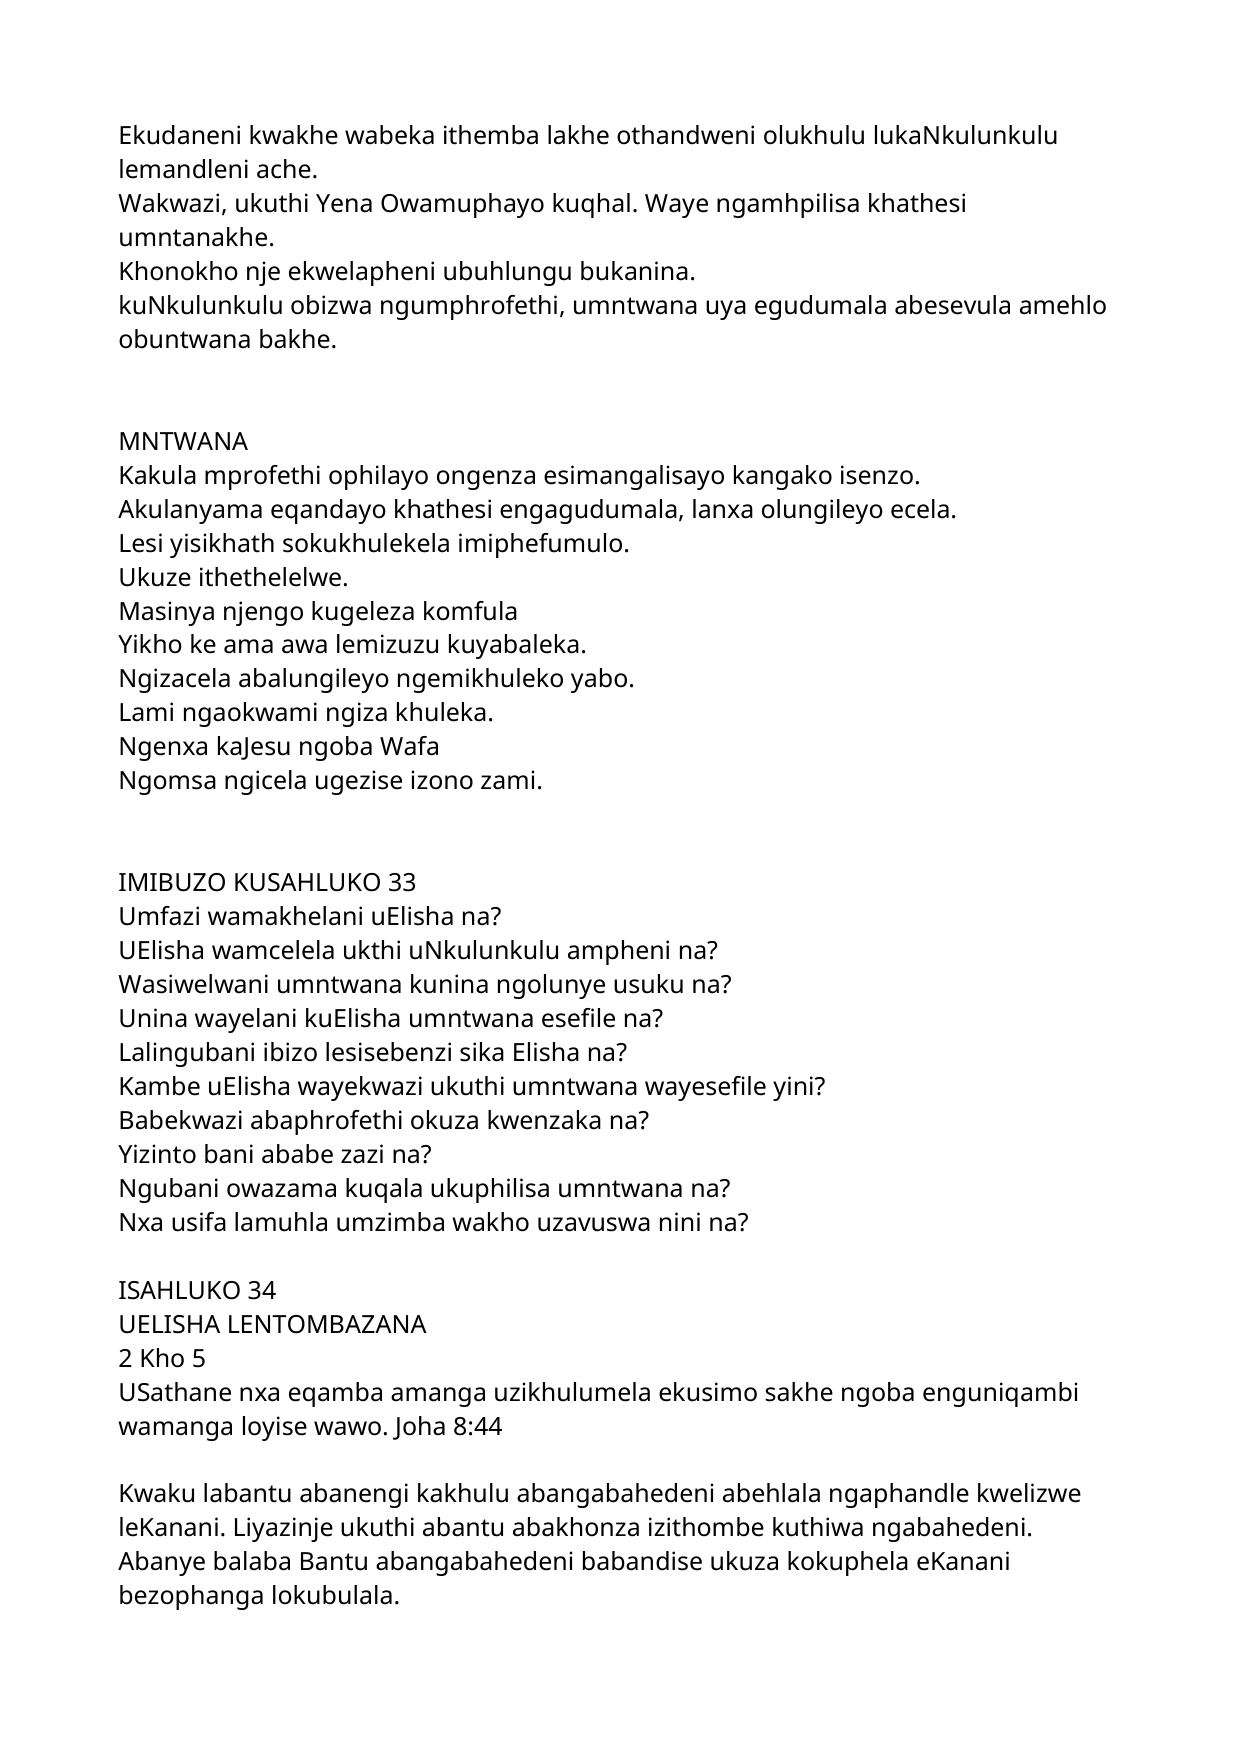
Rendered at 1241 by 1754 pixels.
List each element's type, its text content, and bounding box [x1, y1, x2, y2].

text Lalingubani ibizo lesisebenzi sika Elisha na? [118, 1035, 1122, 1069]
text Unina wayelani kuElisha umntwana esefile na? [118, 1001, 1122, 1035]
text 2 Kho 5 [118, 1341, 1122, 1374]
text USathane nxa eqamba amanga uzikhulumela ekusimo sakhe ngoba enguniqambi wamanga loyise wawo. Joha 8:44 [118, 1374, 1122, 1442]
text IMIBUZO KUSAHLUKO 33 [118, 865, 1122, 899]
text Ukuze ithethelelwe. [118, 559, 1122, 593]
text Ekudaneni kwakhe wabeka ithemba lakhe othandweni olukhulu lukaNkulunkulu lemandleni ache. [118, 118, 1122, 186]
text kuNkulunkulu obizwa ngumphrofethi, umntwana uya egudumala abesevula amehlo obuntwana bakhe. [118, 288, 1122, 356]
text Lami ngaokwami ngiza khuleka. [118, 695, 1122, 729]
text ISAHLUKO 34 [118, 1273, 1122, 1307]
text Ngenxa kaJesu ngoba Wafa [118, 729, 1122, 763]
text Ngomsa ngicela ugezise izono zami. [118, 763, 1122, 797]
text Akulanyama eqandayo khathesi engagudumala, lanxa olungileyo ecela. [118, 492, 1122, 526]
text Ngubani owazama kuqala ukuphilisa umntwana na? [118, 1171, 1122, 1205]
text Nxa usifa lamuhla umzimba wakho uzavuswa nini na? [118, 1205, 1122, 1239]
text Yizinto bani ababe zazi na? [118, 1137, 1122, 1171]
text Kambe uElisha wayekwazi ukuthi umntwana wayesefile yini? [118, 1069, 1122, 1103]
text Wakwazi, ukuthi Yena Owamuphayo kuqhal. Waye ngamhpilisa khathesi umntanakhe. [118, 186, 1122, 254]
text Lesi yisikhath sokukhulekela imiphefumulo. [118, 526, 1122, 559]
text UELISHA LENTOMBAZANA [118, 1307, 1122, 1341]
text Masinya njengo kugeleza komfula [118, 593, 1122, 627]
text MNTWANA [118, 424, 1122, 458]
text Babekwazi abaphrofethi okuza kwenzaka na? [118, 1103, 1122, 1137]
text UElisha wamcelela ukthi uNkulunkulu ampheni na? [118, 933, 1122, 967]
text Wasiwelwani umntwana kunina ngolunye usuku na? [118, 967, 1122, 1001]
text Ngizacela abalungileyo ngemikhuleko yabo. [118, 661, 1122, 695]
text Kakula mprofethi ophilayo ongenza esimangalisayo kangako isenzo. [118, 458, 1122, 492]
text Kwaku labantu abanengi kakhulu abangabahedeni abehlala ngaphandle kwelizwe leKanani. Liyazinje ukuthi abantu abakhonza izithombe kuthiwa ngabahedeni. Abanye balaba Bantu abangabahedeni babandise ukuza kokuphela eKanani bezophanga lokubulala. [118, 1476, 1122, 1612]
text Khonokho nje ekwelapheni ubuhlungu bukanina. [118, 254, 1122, 288]
text Yikho ke ama awa lemizuzu kuyabaleka. [118, 627, 1122, 661]
text Umfazi wamakhelani uElisha na? [118, 899, 1122, 933]
